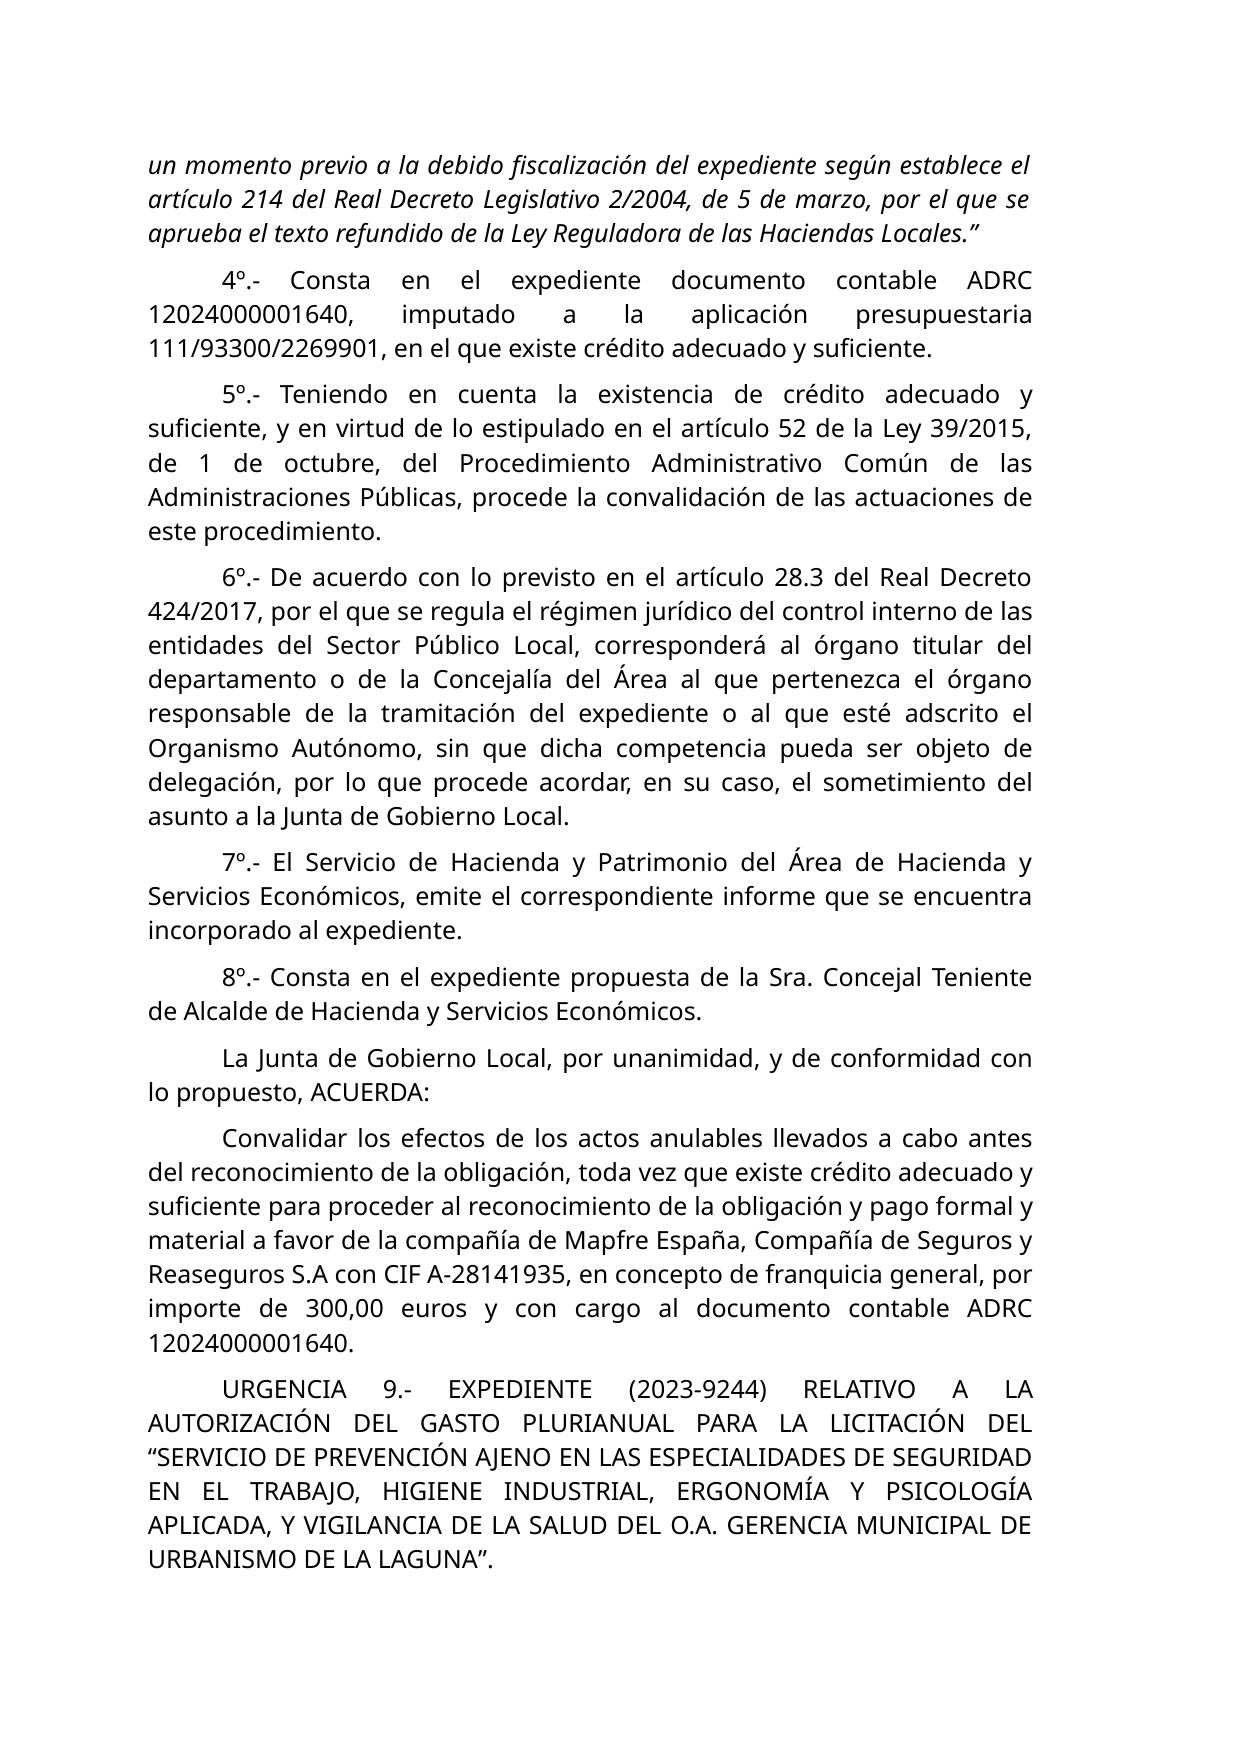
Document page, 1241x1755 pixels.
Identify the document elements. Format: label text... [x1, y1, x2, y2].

text 4º.- Consta en el expediente documento contable ADRC 12024000001640, imputado a la aplicación presupuestaria 111/93300/2269901, en el que existe crédito adecuado y suficiente. [148, 262, 1034, 364]
text La Junta de Gobierno Local, por unanimidad, y de conformidad con lo propuesto, ACUERDA: [148, 1040, 1034, 1108]
text URGENCIA 9.- EXPEDIENTE (2023-9244) RELATIVO A LA AUTORIZACIÓN DEL GASTO PLURIANUAL PARA LA LICITACIÓN DEL “SERVICIO DE PREVENCIÓN AJENO EN LAS ESPECIALIDADES DE SEGURIDAD EN EL TRABAJO, HIGIENE INDUSTRIAL, ERGONOMÍA Y PSICOLOGÍA APLICADA, Y VIGILANCIA DE LA SALUD DEL O.A. GERENCIA MUNICIPAL DE URBANISMO DE LA LAGUNA”. [148, 1372, 1034, 1576]
text 5º.- Teniendo en cuenta la existencia de crédito adecuado y suficiente, y en virtud de lo estipulado en el artículo 52 de la Ley 39/2015, de 1 de octubre, del Procedimiento Administrativo Común de las Administraciones Públicas, procede la convalidación de las actuaciones de este procedimiento. [148, 377, 1034, 547]
text Convalidar los efectos de los actos anulables llevados a cabo antes del reconocimiento de la obligación, toda vez que existe crédito adecuado y suficiente para proceder al reconocimiento de la obligación y pago formal y material a favor de la compañía de Mapfre España, Compañía de Seguros y Reaseguros S.A con CIF A-28141935, en concepto de franquicia general, por importe de 300,00 euros y con cargo al documento contable ADRC 12024000001640. [148, 1121, 1034, 1359]
text 8º.- Consta en el expediente propuesta de la Sra. Concejal Teniente de Alcalde de Hacienda y Servicios Económicos. [148, 959, 1034, 1028]
text 7º.- El Servicio de Hacienda y Patrimonio del Área de Hacienda y Servicios Económicos, emite el correspondiente informe que se encuentra incorporado al expediente. [148, 845, 1034, 947]
text un momento previo a la debido fiscalización del expediente según establece el artículo 214 del Real Decreto Legislativo 2/2004, de 5 de marzo, por el que se aprueba el texto refundido de la Ley Reguladora de las Haciendas Locales.” [148, 148, 1034, 250]
text 6º.- De acuerdo con lo previsto en el artículo 28.3 del Real Decreto 424/2017, por el que se regula el régimen jurídico del control interno de las entidades del Sector Público Local, corresponderá al órgano titular del departamento o de la Concejalía del Área al que pertenezca el órgano responsable de la tramitación del expediente o al que esté adscrito el Organismo Autónomo, sin que dicha competencia pueda ser objeto de delegación, por lo que procede acordar, en su caso, el sometimiento del asunto a la Junta de Gobierno Local. [148, 560, 1034, 832]
